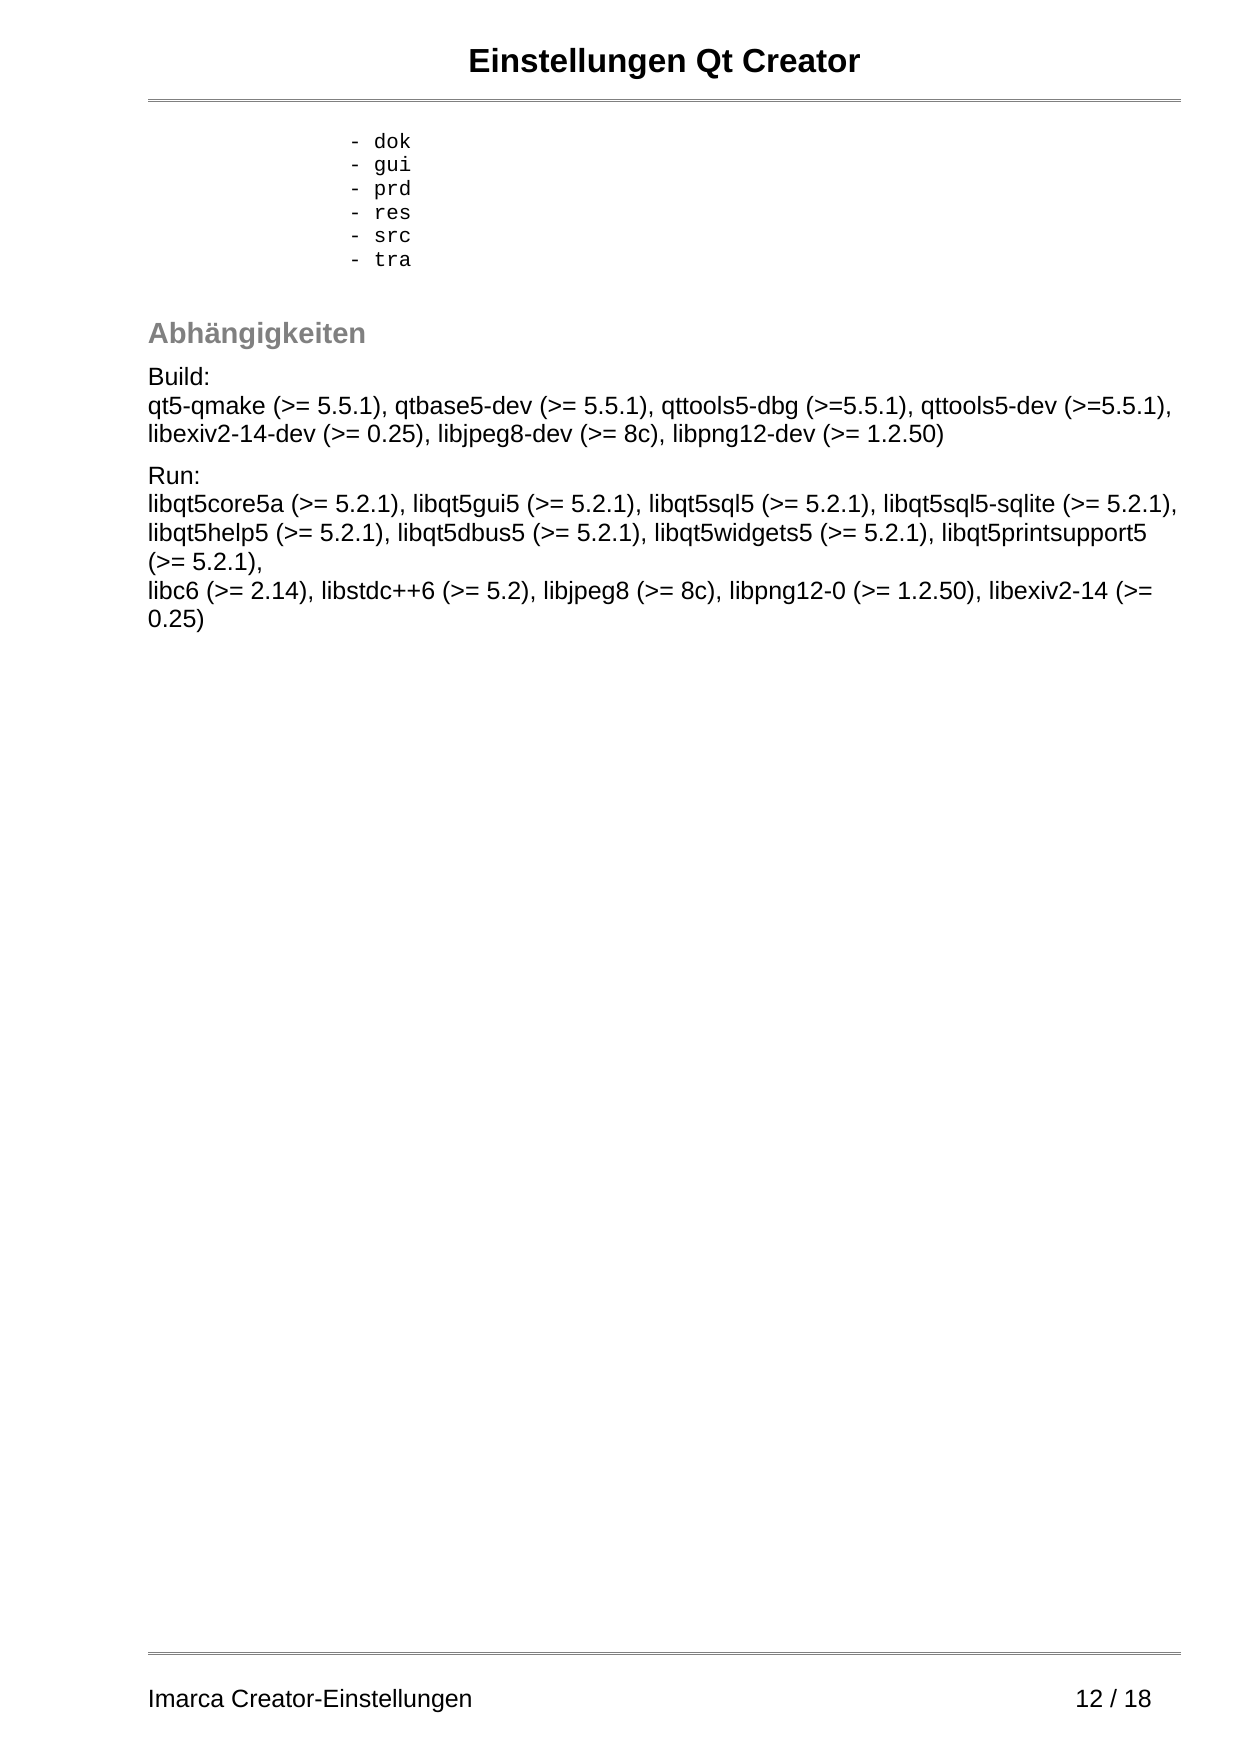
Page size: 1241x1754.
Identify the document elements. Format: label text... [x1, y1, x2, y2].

subtitle Abhängigkeiten [148, 316, 1181, 349]
text Run: libqt5core5a (>= 5.2.1), libqt5gui5 (>= 5.2.1), libqt5sql5 (>= 5.2.1), libqt5sql5-sqlite (>= 5.2.1), libqt5help5 (>= 5.2.1), libqt5dbus5 (>= 5.2.1), libqt5widgets5 (>= 5.2.1), libqt5printsupport5 (>= 5.2.1), libc6 (>= 2.14), libstdc++6 (>= 5.2), libjpeg8 (>= 8c), libpng12-0 (>= 1.2.50), libexiv2-14 (>= 0.25) [148, 461, 1181, 633]
text Build: qt5-qmake (>= 5.5.1), qtbase5-dev (>= 5.5.1), qttools5-dbg (>=5.5.1), qttools5-dev (>=5.5.1), libexiv2-14-dev (>= 0.25), libjpeg8-dev (>= 8c), libpng12-dev (>= 1.2.50) [148, 362, 1181, 448]
text - dok - gui - prd - res - src - tra [177, 131, 1181, 273]
